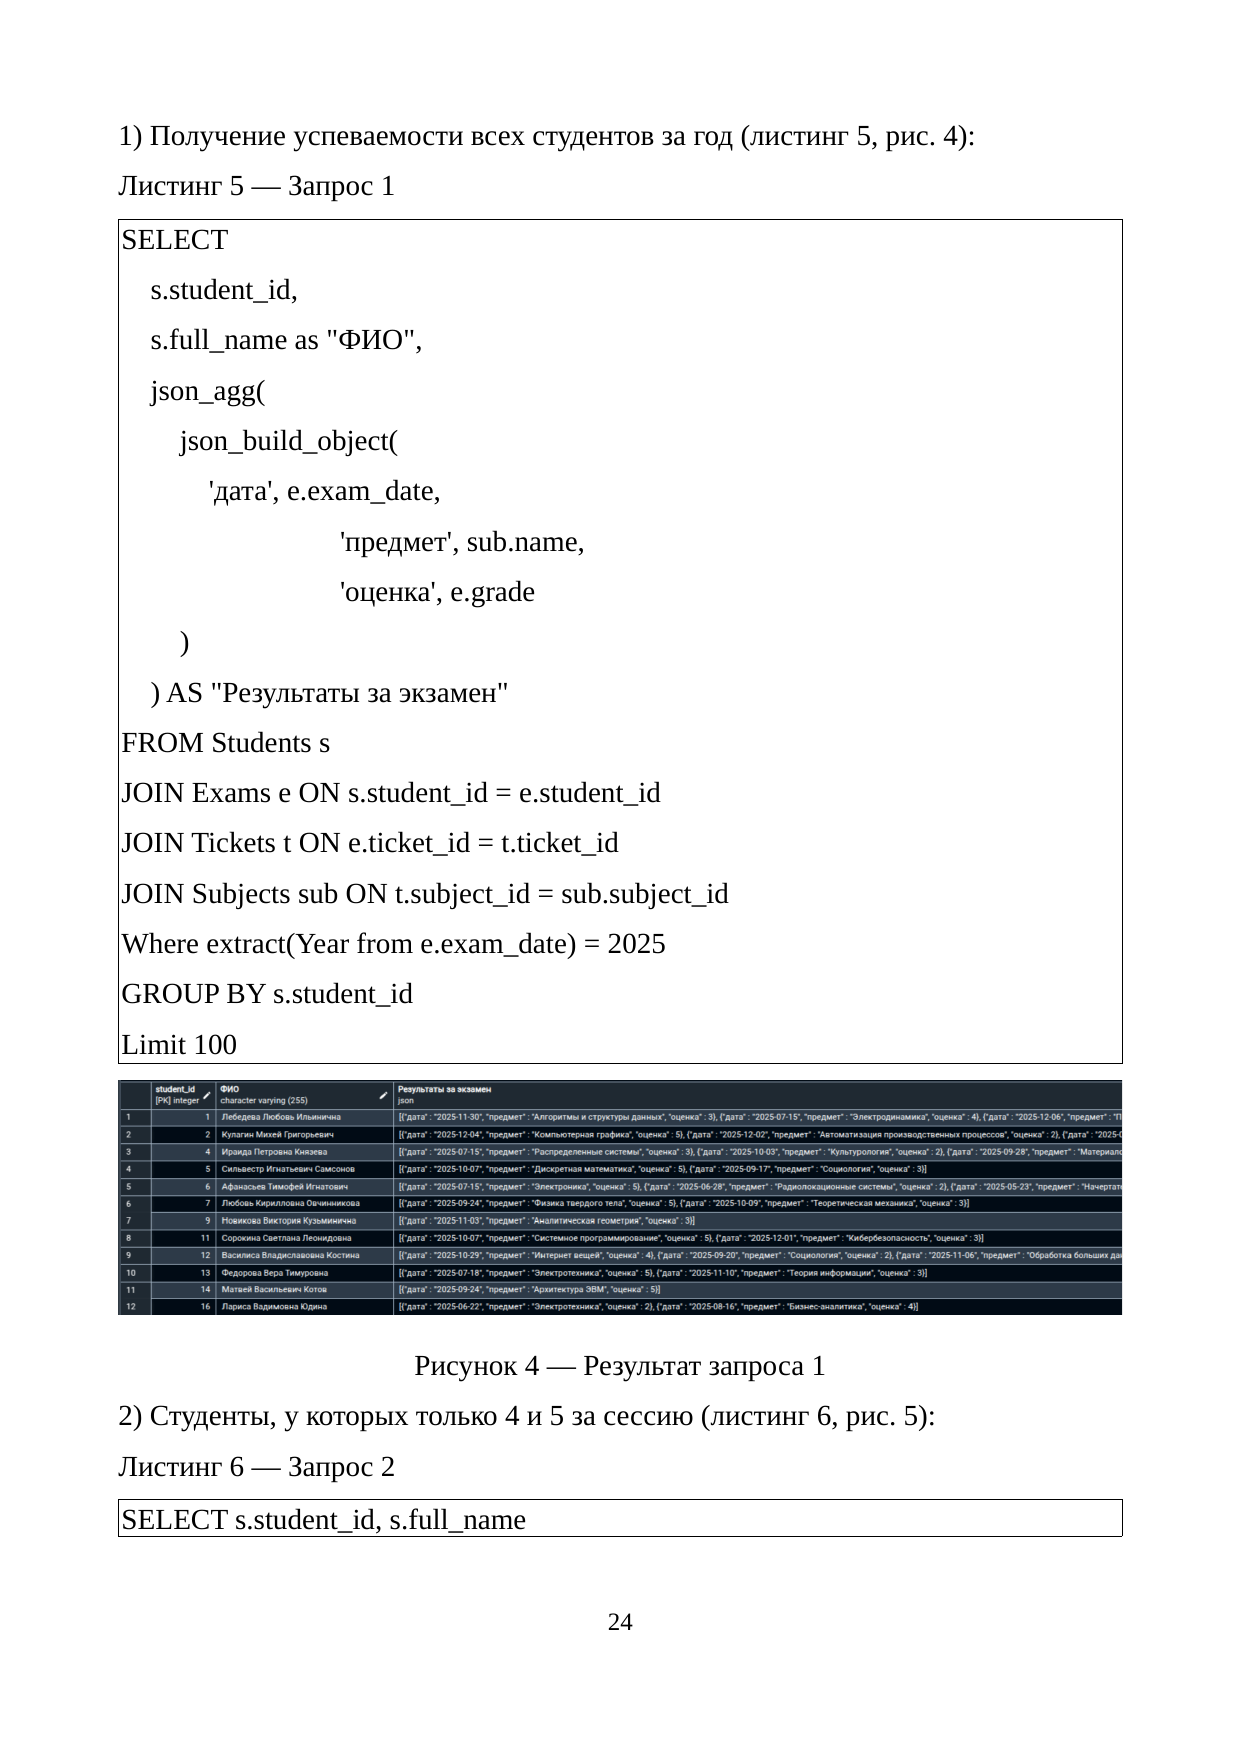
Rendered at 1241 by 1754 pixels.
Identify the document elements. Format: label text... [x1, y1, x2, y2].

picture [118, 1080, 1123, 1315]
subtitle Where extract(Year from e.exam_date) = 2025 [119, 923, 1122, 960]
subtitle Листинг 5 — Запрос 1 [118, 168, 1122, 202]
subtitle 2) Студенты, у которых только 4 и 5 за сессию (листинг 6, рис. 5): [118, 1398, 1122, 1432]
subtitle Limit 100 [119, 1024, 1122, 1063]
subtitle SELECT s.student_id, s.full_name [119, 1500, 1122, 1536]
subtitle json_agg( [119, 370, 1122, 406]
subtitle 1) Получение успеваемости всех студентов за год (листинг 5, рис. 4): [118, 118, 1122, 152]
subtitle json_build_object( [119, 420, 1122, 457]
subtitle ) [119, 621, 1122, 658]
subtitle JOIN Tickets t ON e.ticket_id = t.ticket_id [119, 822, 1122, 859]
subtitle ) AS "Результаты за экзамен" [119, 672, 1122, 708]
subtitle s.full_name as "ФИО", [119, 319, 1122, 356]
subtitle 'предмет', sub.name, [119, 521, 1122, 557]
subtitle 'дата', e.exam_date, [119, 470, 1122, 507]
subtitle Листинг 6 — Запрос 2 [118, 1449, 1122, 1482]
subtitle JOIN Exams e ON s.student_id = e.student_id [119, 772, 1122, 809]
subtitle JOIN Subjects sub ON t.subject_id = sub.subject_id [119, 873, 1122, 909]
subtitle 'оценка', e.grade [119, 571, 1122, 608]
subtitle FROM Students s [119, 722, 1122, 758]
subtitle s.student_id, [119, 269, 1122, 306]
subtitle GROUP BY s.student_id [119, 973, 1122, 1010]
subtitle SELECT [119, 220, 1122, 255]
subtitle Рисунок 4 — Результат запроса 1 [118, 1315, 1122, 1382]
